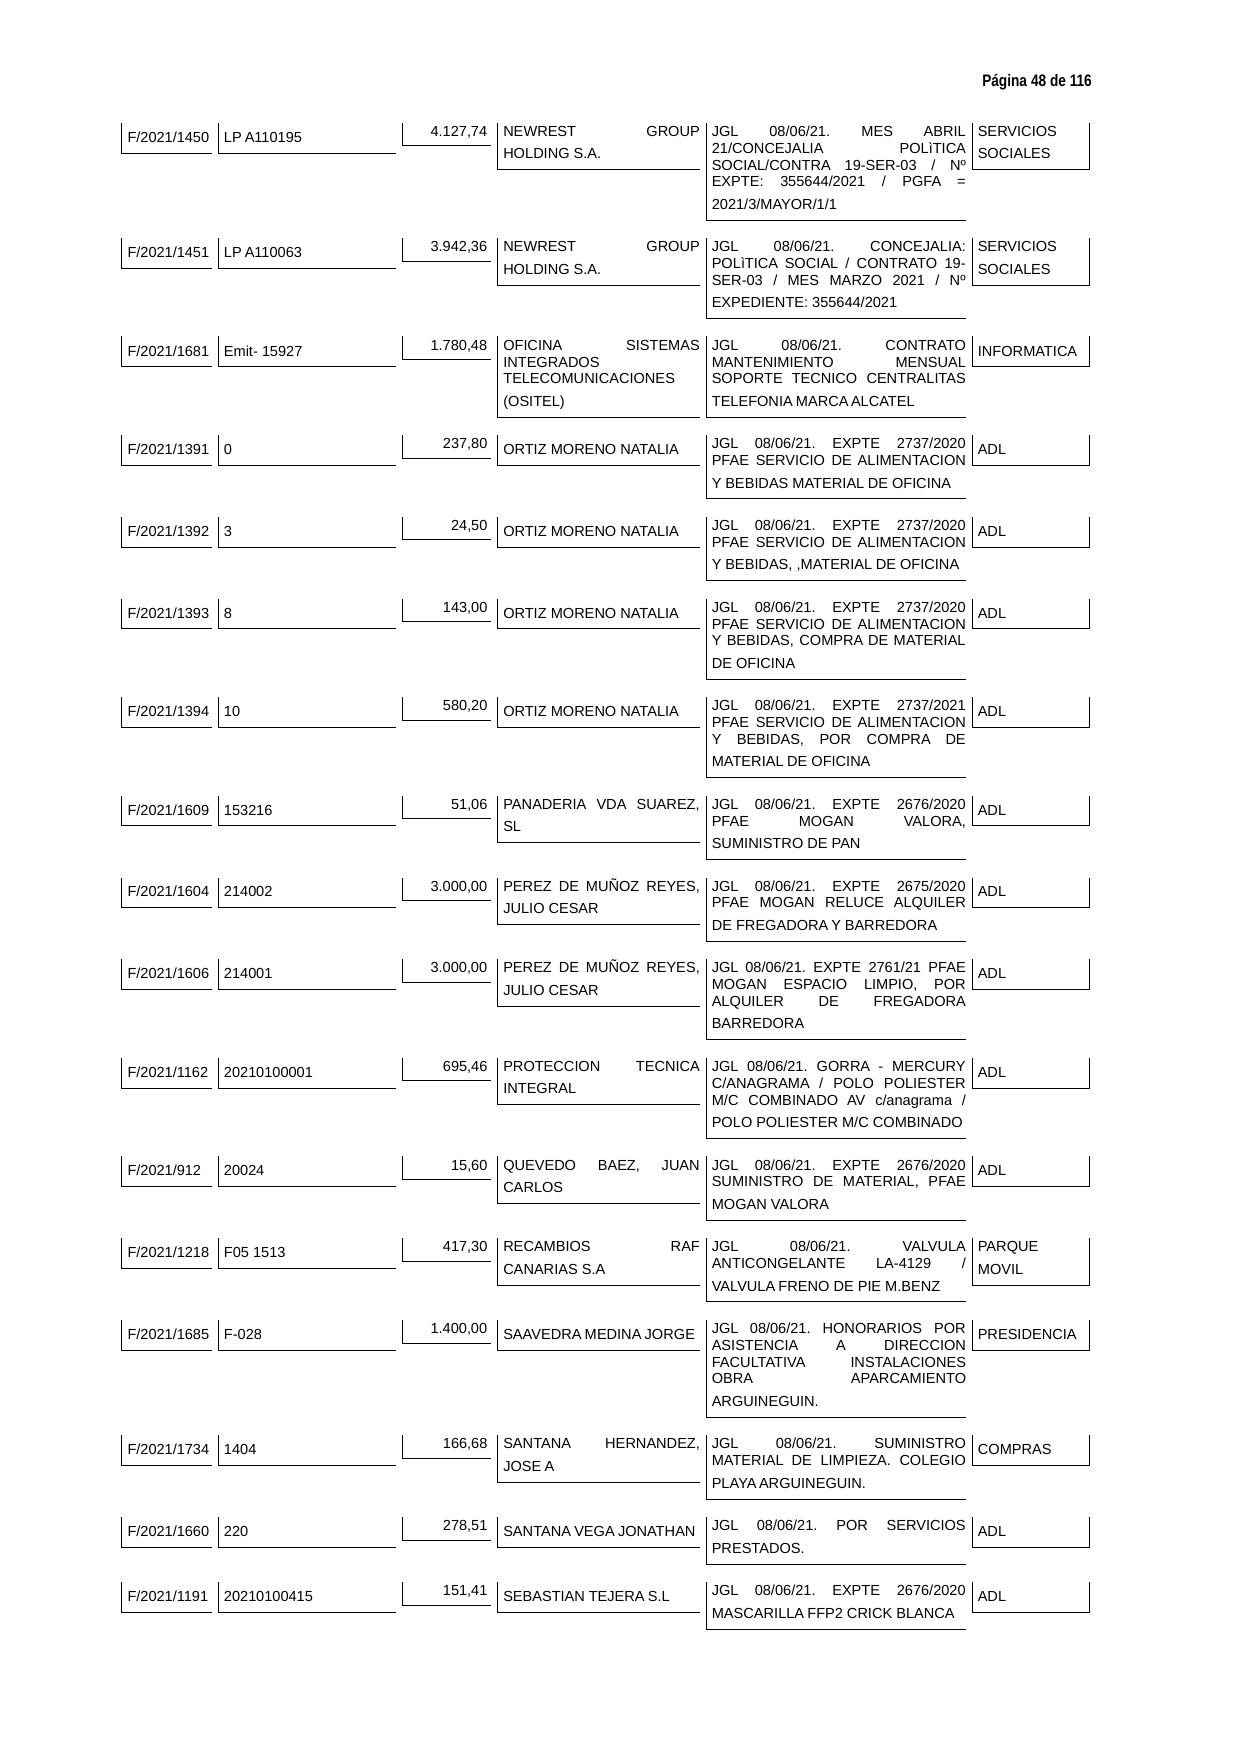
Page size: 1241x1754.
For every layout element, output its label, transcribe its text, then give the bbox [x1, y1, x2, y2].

table_cell F-028 [215, 1317, 399, 1432]
table_cell F/2021/1660 [118, 1514, 215, 1579]
table_cell F/2021/1685 [118, 1317, 215, 1432]
table_cell F/2021/1450 [118, 120, 215, 235]
table_cell JGL 08/06/21. HONORARIOS POR ASISTENCIA A DIRECCION FACULTATIVA INSTALACIONES OBRA APARCAMIENTO ARGUINEGUIN. [703, 1317, 969, 1432]
table_cell JGL 08/06/21. POR SERVICIOS PRESTADOS. [703, 1514, 969, 1579]
table_cell JGL 08/06/21. CONTRATO MANTENIMIENTO MENSUAL SOPORTE TECNICO CENTRALITAS TELEFONIA MARCA ALCATEL [703, 334, 969, 432]
table_cell ADL [969, 694, 1092, 793]
table_cell JGL 08/06/21. EXPTE 2676/2020 MASCARILLA FFP2 CRICK BLANCA [703, 1579, 969, 1644]
table_cell ORTIZ MORENO NATALIA [494, 694, 703, 793]
table_cell 166,68 [399, 1432, 494, 1514]
table_cell 4.127,74 [399, 120, 494, 235]
table_cell 1404 [215, 1432, 399, 1514]
table_cell 20024 [215, 1153, 399, 1235]
table_cell SERVICIOS SOCIALES [969, 235, 1092, 333]
table_cell OFICINA SISTEMAS INTEGRADOS TELECOMUNICACIONES (OSITEL) [494, 334, 703, 432]
table_cell ADL [969, 875, 1092, 956]
table_cell F/2021/1734 [118, 1432, 215, 1514]
table_cell ADL [969, 1153, 1092, 1235]
table_cell LP A110063 [215, 235, 399, 333]
table_cell JGL 08/06/21. EXPTE 2737/2020 PFAE SERVICIO DE ALIMENTACION Y BEBIDAS MATERIAL DE OFICINA [703, 432, 969, 514]
table_cell 151,41 [399, 1579, 494, 1644]
table_cell RECAMBIOS RAF CANARIAS S.A [494, 1235, 703, 1317]
table_cell PANADERIA VDA SUAREZ, SL [494, 793, 703, 874]
table_cell 143,00 [399, 596, 494, 694]
table_cell 3.000,00 [399, 875, 494, 956]
table_cell NEWREST GROUP HOLDING S.A. [494, 235, 703, 333]
table_cell F/2021/1609 [118, 793, 215, 874]
table_cell SANTANA HERNANDEZ, JOSE A [494, 1432, 703, 1514]
table_cell ADL [969, 432, 1092, 514]
table_cell 3 [215, 514, 399, 596]
table_cell JGL 08/06/21. EXPTE 2737/2020 PFAE SERVICIO DE ALIMENTACION Y BEBIDAS, COMPRA DE MATERIAL DE OFICINA [703, 596, 969, 694]
table_cell PROTECCION TECNICA INTEGRAL [494, 1055, 703, 1153]
table_cell 20210100415 [215, 1579, 399, 1644]
table_cell F05 1513 [215, 1235, 399, 1317]
table_cell F/2021/1606 [118, 956, 215, 1055]
table_cell PEREZ DE MUÑOZ REYES, JULIO CESAR [494, 956, 703, 1055]
table_cell 15,60 [399, 1153, 494, 1235]
table_cell 220 [215, 1514, 399, 1579]
table_cell SERVICIOS SOCIALES [969, 120, 1092, 235]
table_cell F/2021/912 [118, 1153, 215, 1235]
table_cell 278,51 [399, 1514, 494, 1579]
table_cell 580,20 [399, 694, 494, 793]
table_cell JGL 08/06/21. EXPTE 2761/21 PFAE MOGAN ESPACIO LIMPIO, POR ALQUILER DE FREGADORA BARREDORA [703, 956, 969, 1055]
table_cell LP A110195 [215, 120, 399, 235]
table_cell F/2021/1162 [118, 1055, 215, 1153]
table_cell PARQUE MOVIL [969, 1235, 1092, 1317]
table_cell PRESIDENCIA [969, 1317, 1092, 1432]
table_cell SANTANA VEGA JONATHAN [494, 1514, 703, 1579]
table_cell ADL [969, 514, 1092, 596]
table_cell F/2021/1394 [118, 694, 215, 793]
table_cell 417,30 [399, 1235, 494, 1317]
table_cell JGL 08/06/21. EXPTE 2676/2020 PFAE MOGAN VALORA, SUMINISTRO DE PAN [703, 793, 969, 874]
table_cell F/2021/1393 [118, 596, 215, 694]
table_cell 3.000,00 [399, 956, 494, 1055]
table_cell 1.400,00 [399, 1317, 494, 1432]
table_cell ADL [969, 793, 1092, 874]
table_cell 214002 [215, 875, 399, 956]
table_cell F/2021/1604 [118, 875, 215, 956]
table_cell SEBASTIAN TEJERA S.L [494, 1579, 703, 1644]
table_cell NEWREST GROUP HOLDING S.A. [494, 120, 703, 235]
table_cell JGL 08/06/21. CONCEJALIA: POLìTICA SOCIAL / CONTRATO 19-SER-03 / MES MARZO 2021 / Nº EXPEDIENTE: 355644/2021 [703, 235, 969, 333]
table_cell 695,46 [399, 1055, 494, 1153]
table_cell F/2021/1681 [118, 334, 215, 432]
table_cell ORTIZ MORENO NATALIA [494, 596, 703, 694]
table_cell 24,50 [399, 514, 494, 596]
table_cell JGL 08/06/21. MES ABRIL 21/CONCEJALIA POLìTICA SOCIAL/CONTRA 19-SER-03 / Nº EXPTE: 355644/2021 / PGFA = 2021/3/MAYOR/1/1 [703, 120, 969, 235]
table_cell 1.780,48 [399, 334, 494, 432]
table_cell JGL 08/06/21. EXPTE 2737/2021 PFAE SERVICIO DE ALIMENTACION Y BEBIDAS, POR COMPRA DE MATERIAL DE OFICINA [703, 694, 969, 793]
table_cell F/2021/1191 [118, 1579, 215, 1644]
table_cell JGL 08/06/21. SUMINISTRO MATERIAL DE LIMPIEZA. COLEGIO PLAYA ARGUINEGUIN. [703, 1432, 969, 1514]
table_cell COMPRAS [969, 1432, 1092, 1514]
table_cell JGL 08/06/21. EXPTE 2675/2020 PFAE MOGAN RELUCE ALQUILER DE FREGADORA Y BARREDORA [703, 875, 969, 956]
table_cell 10 [215, 694, 399, 793]
table_cell QUEVEDO BAEZ, JUAN CARLOS [494, 1153, 703, 1235]
table_cell 3.942,36 [399, 235, 494, 333]
table_cell F/2021/1392 [118, 514, 215, 596]
table_cell JGL 08/06/21. VALVULA ANTICONGELANTE LA-4129 / VALVULA FRENO DE PIE M.BENZ [703, 1235, 969, 1317]
table_cell 153216 [215, 793, 399, 874]
table_cell ADL [969, 956, 1092, 1055]
table_cell SAAVEDRA MEDINA JORGE [494, 1317, 703, 1432]
table_cell ADL [969, 1514, 1092, 1579]
table_cell F/2021/1218 [118, 1235, 215, 1317]
table_cell 20210100001 [215, 1055, 399, 1153]
table_cell Emit- 15927 [215, 334, 399, 432]
table_cell ORTIZ MORENO NATALIA [494, 432, 703, 514]
table_cell ADL [969, 1055, 1092, 1153]
table_cell F/2021/1451 [118, 235, 215, 333]
table_cell 51,06 [399, 793, 494, 874]
table_cell 0 [215, 432, 399, 514]
table_cell JGL 08/06/21. GORRA - MERCURY C/ANAGRAMA / POLO POLIESTER M/C COMBINADO AV c/anagrama / POLO POLIESTER M/C COMBINADO [703, 1055, 969, 1153]
table_cell 237,80 [399, 432, 494, 514]
table_cell ADL [969, 596, 1092, 694]
table_cell INFORMATICA [969, 334, 1092, 432]
table_cell 214001 [215, 956, 399, 1055]
table_cell 8 [215, 596, 399, 694]
table_cell JGL 08/06/21. EXPTE 2737/2020 PFAE SERVICIO DE ALIMENTACION Y BEBIDAS, ,MATERIAL DE OFICINA [703, 514, 969, 596]
table_cell JGL 08/06/21. EXPTE 2676/2020 SUMINISTRO DE MATERIAL, PFAE MOGAN VALORA [703, 1153, 969, 1235]
table_cell ADL [969, 1579, 1092, 1644]
table_cell ORTIZ MORENO NATALIA [494, 514, 703, 596]
table_cell F/2021/1391 [118, 432, 215, 514]
table_cell PEREZ DE MUÑOZ REYES, JULIO CESAR [494, 875, 703, 956]
